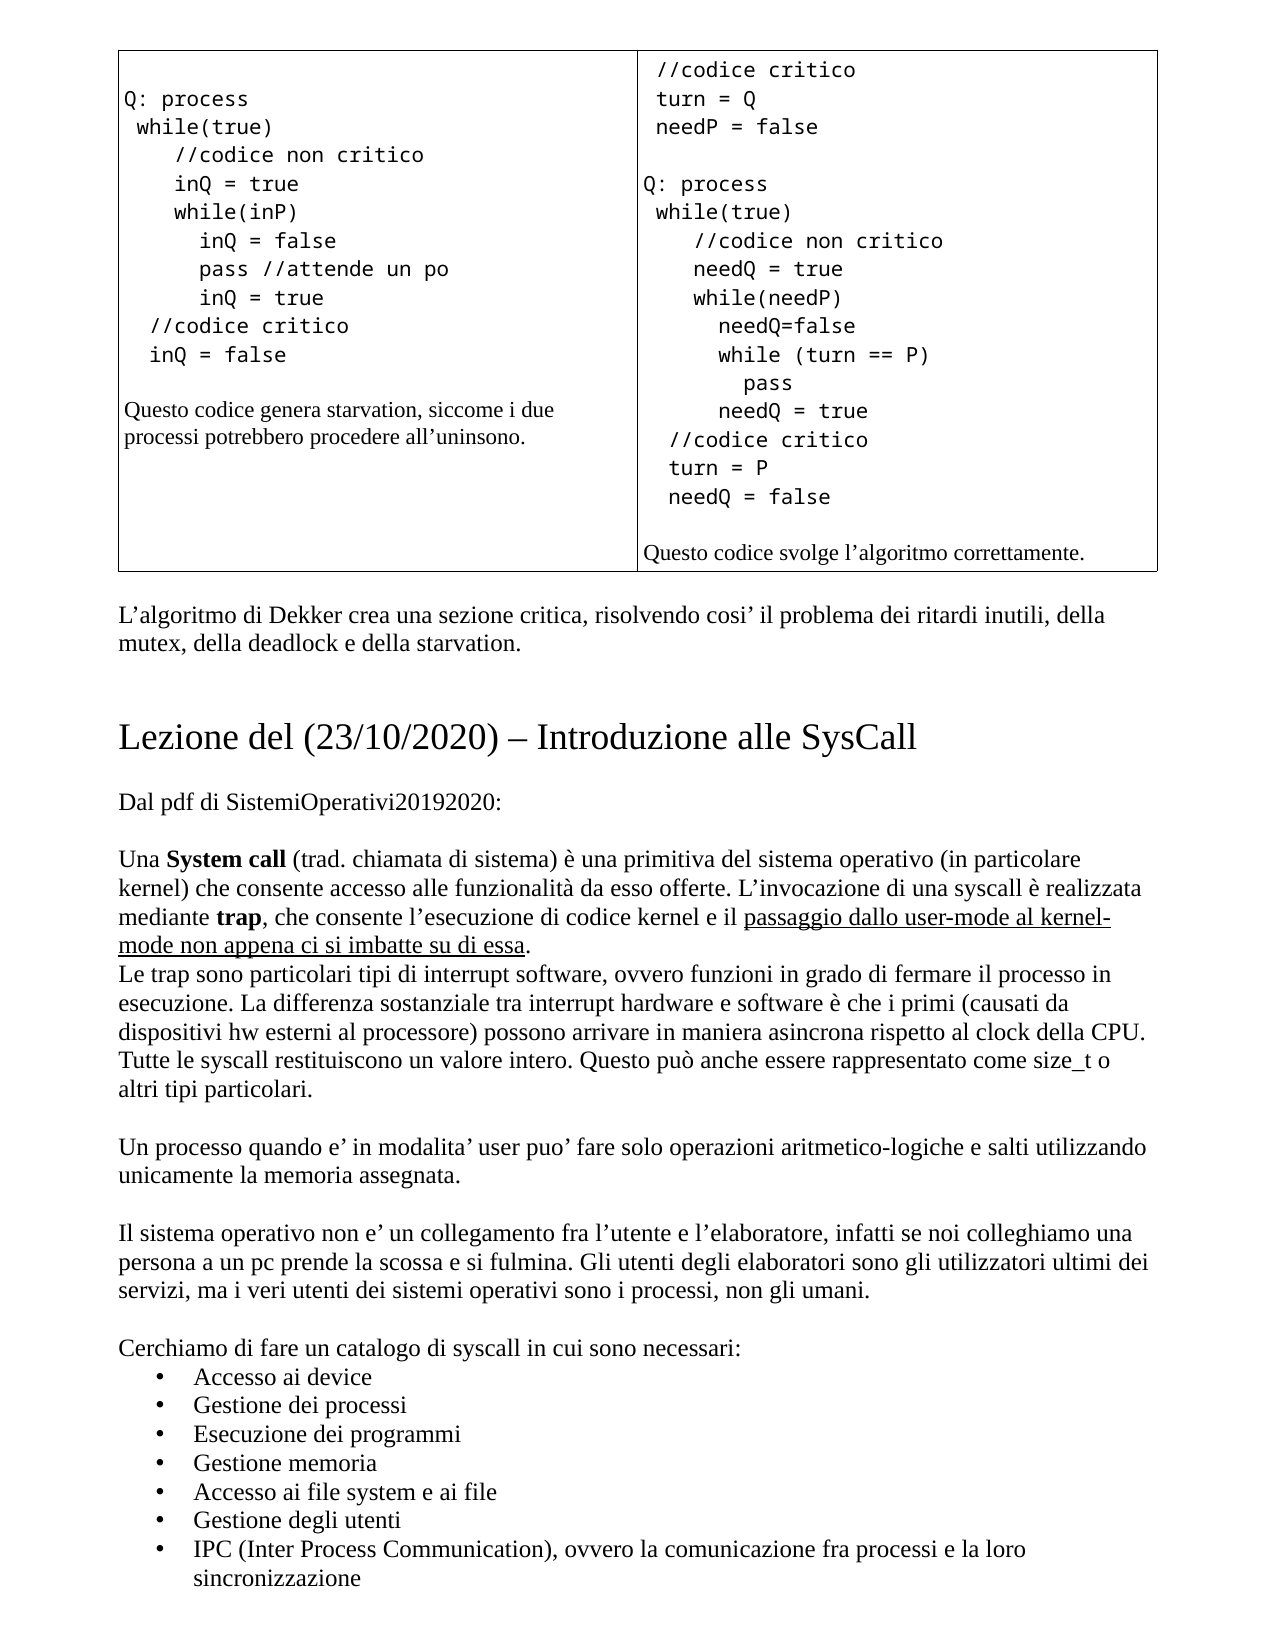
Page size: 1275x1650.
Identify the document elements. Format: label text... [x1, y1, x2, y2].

text Le trap sono particolari tipi di interrupt software, ovvero funzioni in grado di fermare il processo in esecuzione. La differenza sostanziale tra interrupt hardware e software è che i primi (causati da dispositivi hw esterni al processore) possono arrivare in maniera asincrona rispetto al clock della CPU. Tutte le syscall restituiscono un valore intero. Questo può anche essere rappresentato come size_t o altri tipi particolari. [118, 959, 1157, 1103]
text Il sistema operativo non e’ un collegamento fra l’utente e l’elaboratore, infatti se noi colleghiamo una persona a un pc prende la scossa e si fulmina. Gli utenti degli elaboratori sono gli utilizzatori ultimi dei servizi, ma i veri utenti dei sistemi operativi sono i processi, non gli umani. [118, 1218, 1157, 1304]
text Lezione del (23/10/2020) – Introduzione alle SysCall [118, 715, 1157, 758]
table_cell Q: process while(true) //codice non critico inQ = true while(inP) inQ = false pass //attende un po inQ = true //codice critico inQ = false Questo codice genera starvation, siccome i due processi potrebbero procedere all’uninsono. [119, 51, 637, 571]
text L’algoritmo di Dekker crea una sezione critica, risolvendo cosi’ il problema dei ritardi inutili, della mutex, della deadlock e della starvation. [118, 600, 1157, 657]
table_cell //codice critico turn = Q needP = false Q: process while(true) //codice non critico needQ = true while(needP) needQ=false while (turn == P) pass needQ = true //codice critico turn = P needQ = false Questo codice svolge l’algoritmo correttamente. [638, 51, 1157, 571]
list Accesso ai device [156, 1362, 1157, 1390]
list Gestione degli utenti [156, 1505, 1157, 1534]
text Dal pdf di SistemiOperativi20192020: [118, 787, 1157, 815]
list Accesso ai file system e ai file [156, 1477, 1157, 1505]
list Gestione dei processi [156, 1390, 1157, 1419]
text Cerchiamo di fare un catalogo di syscall in cui sono necessari: [118, 1333, 1157, 1362]
text Una System call (trad. chiamata di sistema) è una primitiva del sistema operativo (in particolare kernel) che consente accesso alle funzionalità da esso offerte. L’invocazione di una syscall è realizzata mediante trap, che consente l’esecuzione di codice kernel e il passaggio dallo user-mode al kernel-mode non appena ci si imbatte su di essa. [118, 844, 1157, 959]
list Gestione memoria [156, 1448, 1157, 1477]
list IPC (Inter Process Communication), ovvero la comunicazione fra processi e la loro sincronizzazione [156, 1534, 1157, 1592]
text Un processo quando e’ in modalita’ user puo’ fare solo operazioni aritmetico-logiche e salti utilizzando unicamente la memoria assegnata. [118, 1132, 1157, 1189]
list Esecuzione dei programmi [156, 1419, 1157, 1448]
